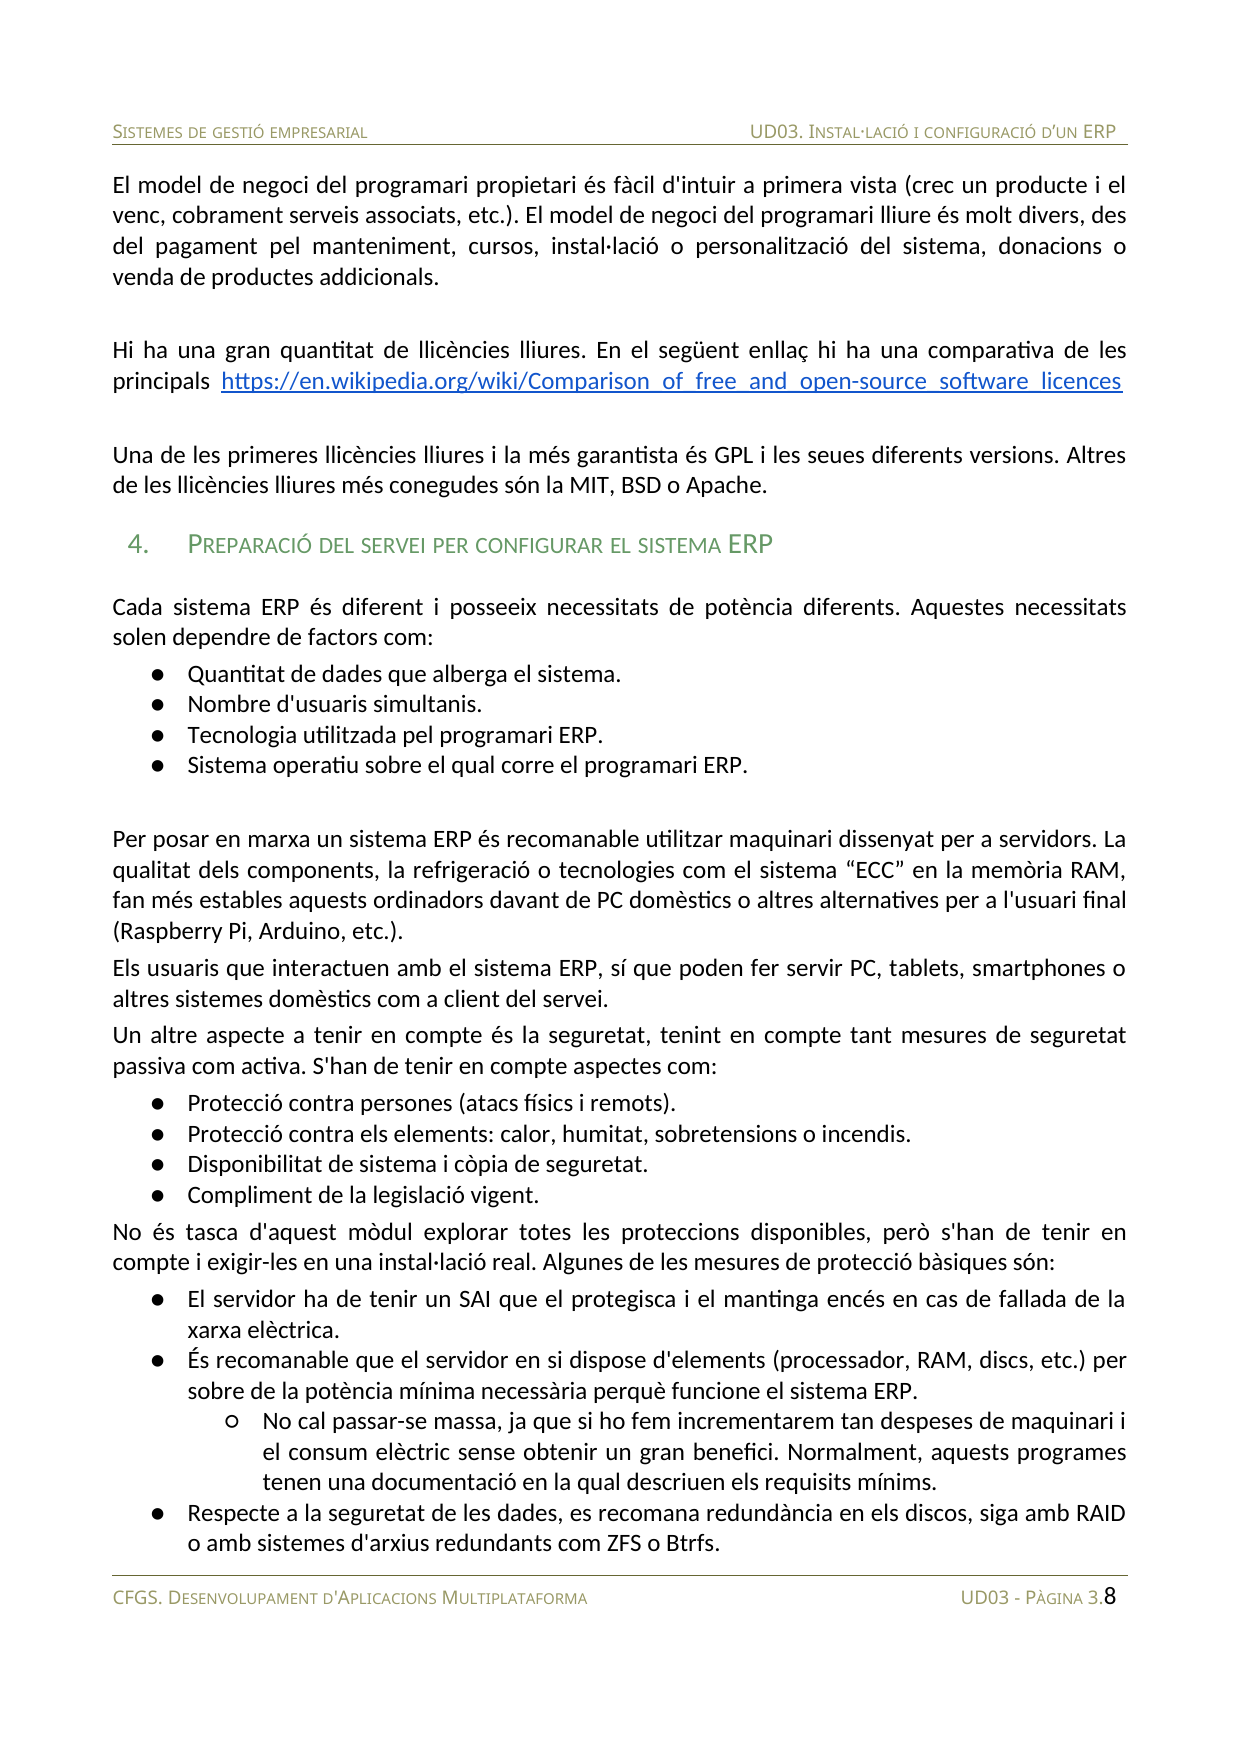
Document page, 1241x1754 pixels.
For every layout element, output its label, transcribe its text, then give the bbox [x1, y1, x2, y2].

list Respecte a la seguretat de les dades, es recomana redundància en els discos, siga amb RAID o amb sistemes d'arxius redundants com ZFS o Btrfs. [150, 1497, 1128, 1558]
text No és tasca d'aquest mòdul explorar totes les proteccions disponibles, però s'han de tenir en compte i exigir-les en una instal·lació real. Algunes de les mesures de protecció bàsiques són: [112, 1216, 1128, 1277]
text Una de les primeres llicències lliures i la més garantista és GPL i les seues diferents versions. Altres de les llicències lliures més conegudes són la MIT, BSD o Apache. [112, 439, 1128, 500]
text El model de negoci del programari propietari és fàcil d'intuir a primera vista (crec un producte i el venc, cobrament serveis associats, etc.). El model de negoci del programari lliure és molt divers, des del pagament pel manteniment, cursos, instal·lació o personalització del sistema, donacions o venda de productes addicionals. [112, 169, 1128, 291]
list Protecció contra persones (atacs físics i remots). [150, 1087, 1128, 1118]
text Cada sistema ERP és diferent i posseeix necessitats de potència diferents. Aquestes necessitats solen dependre de factors com: [112, 591, 1128, 652]
text Els usuaris que interactuen amb el sistema ERP, sí que poden fer servir PC, tablets, smartphones o altres sistemes domèstics com a client del servei. [112, 952, 1128, 1013]
text Un altre aspecte a tenir en compte és la seguretat, tenint en compte tant mesures de seguretat passiva com activa. S'han de tenir en compte aspectes com: [112, 1020, 1128, 1081]
list Nombre d'usuaris simultanis. [150, 689, 1128, 719]
text Per posar en marxa un sistema ERP és recomanable utilitzar maquinari dissenyat per a servidors. La qualitat dels components, la refrigeració o tecnologies com el sistema “ECC” en la memòria RAM, fan més estables aquests ordinadors davant de PC domèstics o altres alternatives per a l'usuari final (Raspberry Pi, Arduino, etc.). [112, 824, 1128, 946]
list Protecció contra els elements: calor, humitat, sobretensions o incendis. [150, 1118, 1128, 1148]
subtitle Preparació del servei per configurar el sistema ERP [150, 525, 1128, 561]
list El servidor ha de tenir un SAI que el protegisca i el mantinga encés en cas de fallada de la xarxa elèctrica. [150, 1283, 1128, 1344]
list No cal passar-se massa, ja que si ho fem incrementarem tan despeses de maquinari i el consum elèctric sense obtenir un gran benefici. Normalment, aquests programes tenen una documentació en la qual descriuen els requisits mínims. [225, 1405, 1128, 1497]
list Tecnologia utilitzada pel programari ERP. [150, 719, 1128, 750]
list Quantitat de dades que alberga el sistema. [150, 658, 1128, 689]
list Sistema operatiu sobre el qual corre el programari ERP. [150, 750, 1128, 780]
text Hi ha una gran quantitat de llicències lliures. En el següent enllaç hi ha una comparativa de les principals https://en.wikipedia.org/wiki/Comparison_of_free_and_open-source_software_licences [112, 334, 1128, 396]
list Disponibilitat de sistema i còpia de seguretat. [150, 1148, 1128, 1179]
list Compliment de la legislació vigent. [150, 1179, 1128, 1209]
list És recomanable que el servidor en si dispose d'elements (processador, RAM, discs, etc.) per sobre de la potència mínima necessària perquè funcione el sistema ERP. [150, 1344, 1128, 1405]
